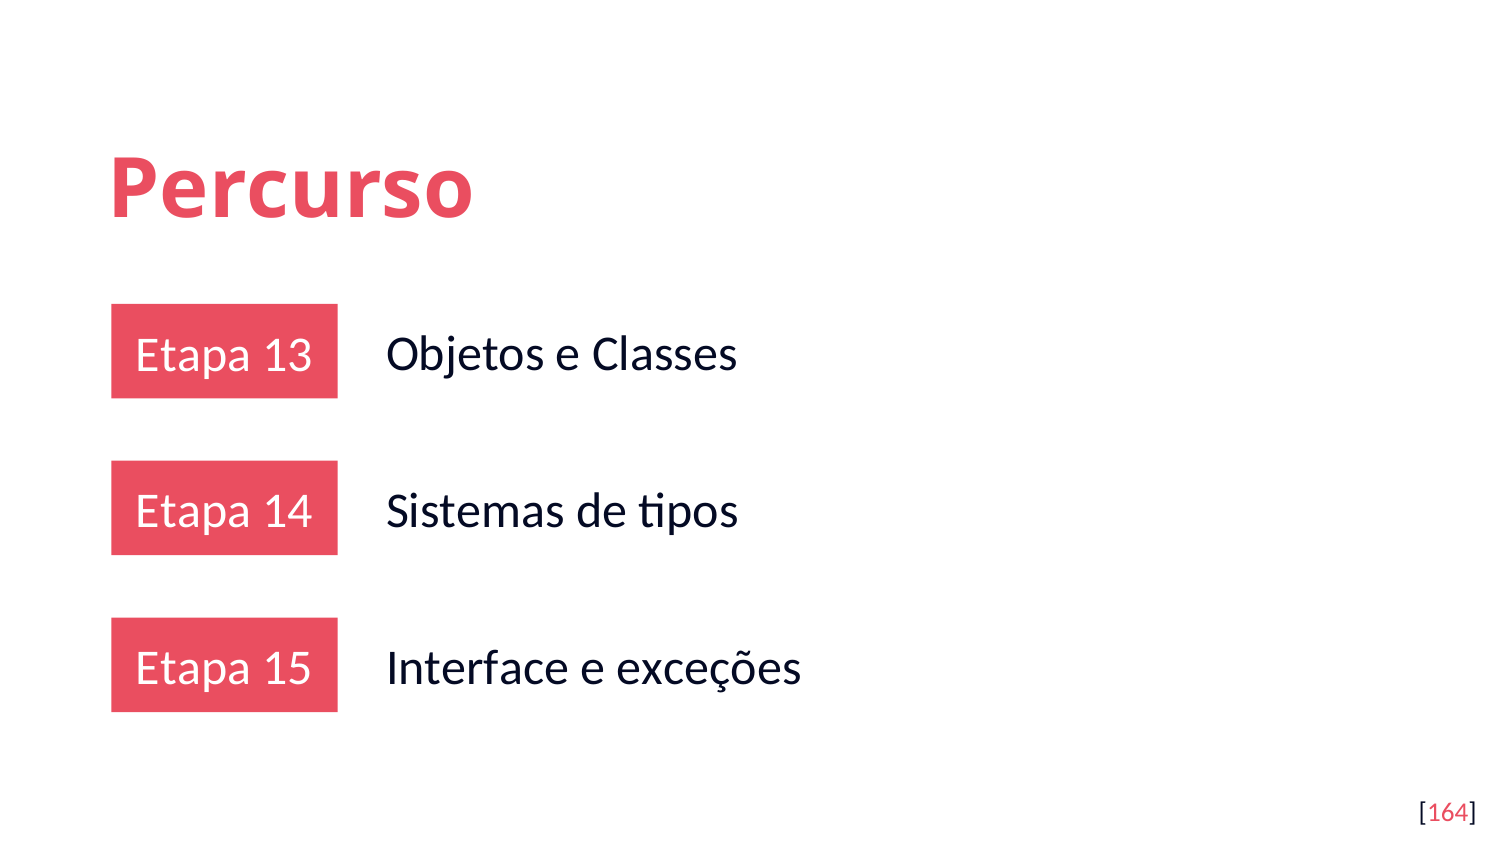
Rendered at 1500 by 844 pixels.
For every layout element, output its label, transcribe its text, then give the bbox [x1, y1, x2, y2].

text_box Sistemas de tipos [371, 470, 1384, 546]
slide_number [164] [1403, 779, 1494, 844]
text_box Interface e exceções [371, 627, 1384, 703]
text_box Percurso [92, 104, 1309, 243]
text_box Objetos e Classes [371, 313, 1384, 389]
text_box Etapa 15 [111, 617, 338, 713]
text_box Etapa 14 [111, 460, 338, 556]
text_box Etapa 13 [111, 303, 338, 399]
